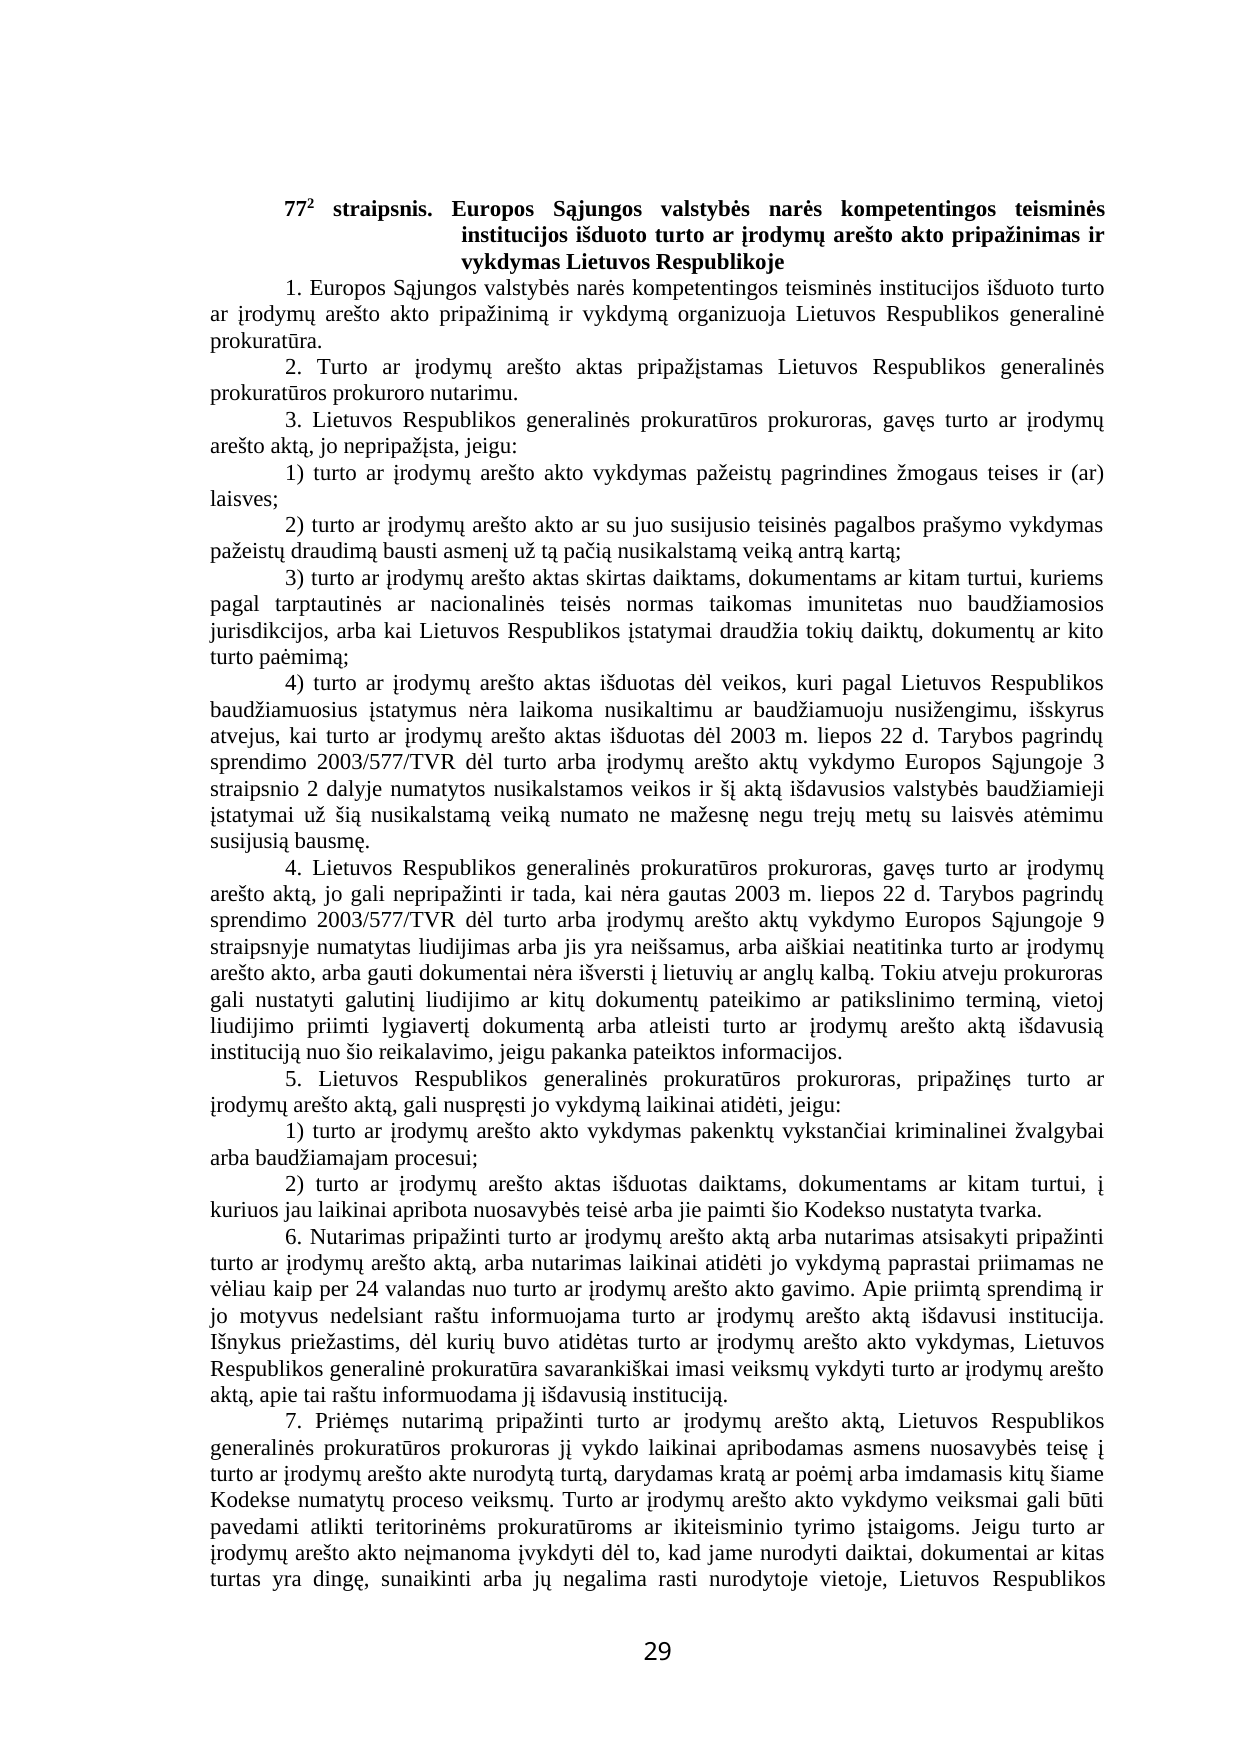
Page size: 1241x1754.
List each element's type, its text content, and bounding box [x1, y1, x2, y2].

text 5. Lietuvos Respublikos generalinės prokuratūros prokuroras, pripažinęs turto ar įrodymų arešto aktą, gali nuspręsti jo vykdymą laikinai atidėti, jeigu: [210, 1065, 1106, 1117]
text 1) turto ar įrodymų arešto akto vykdymas pažeistų pagrindines žmogaus teises ir (ar) laisves; [210, 458, 1106, 511]
text 772 straipsnis. Europos Sąjungos valstybės narės kompetentingos teisminės institucijos išduoto turto ar įrodymų arešto akto pripažinimas ir vykdymas Lietuvos Respublikoje [284, 195, 1106, 274]
text 2) turto ar įrodymų arešto aktas išduotas daiktams, dokumentams ar kitam turtui, į kuriuos jau laikinai apribota nuosavybės teisė arba jie paimti šio Kodekso nustatyta tvarka. [210, 1170, 1106, 1223]
text 2) turto ar įrodymų arešto akto ar su juo susijusio teisinės pagalbos prašymo vykdymas pažeistų draudimą bausti asmenį už tą pačią nusikalstamą veiką antrą kartą; [210, 511, 1106, 564]
text 4) turto ar įrodymų arešto aktas išduotas dėl veikos, kuri pagal Lietuvos Respublikos baudžiamuosius įstatymus nėra laikoma nusikaltimu ar baudžiamuoju nusižengimu, išskyrus atvejus, kai turto ar įrodymų arešto aktas išduotas dėl 2003 m. liepos 22 d. Tarybos pagrindų sprendimo 2003/577/TVR dėl turto arba įrodymų arešto aktų vykdymo Europos Sąjungoje 3 straipsnio 2 dalyje numatytos nusikalstamos veikos ir šį aktą išdavusios valstybės baudžiamieji įstatymai už šią nusikalstamą veiką numato ne mažesnę negu trejų metų su laisvės atėmimu susijusią bausmę. [210, 669, 1106, 854]
text 4. Lietuvos Respublikos generalinės prokuratūros prokuroras, gavęs turto ar įrodymų arešto aktą, jo gali nepripažinti ir tada, kai nėra gautas 2003 m. liepos 22 d. Tarybos pagrindų sprendimo 2003/577/TVR dėl turto arba įrodymų arešto aktų vykdymo Europos Sąjungoje 9 straipsnyje numatytas liudijimas arba jis yra neišsamus, arba aiškiai neatitinka turto ar įrodymų arešto akto, arba gauti dokumentai nėra išversti į lietuvių ar anglų kalbą. Tokiu atveju prokuroras gali nustatyti galutinį liudijimo ar kitų dokumentų pateikimo ar patikslinimo terminą, vietoj liudijimo priimti lygiavertį dokumentą arba atleisti turto ar įrodymų arešto aktą išdavusią instituciją nuo šio reikalavimo, jeigu pakanka pateiktos informacijos. [210, 854, 1106, 1065]
text 2. Turto ar įrodymų arešto aktas pripažįstamas Lietuvos Respublikos generalinės prokuratūros prokuroro nutarimu. [210, 353, 1106, 406]
text 3. Lietuvos Respublikos generalinės prokuratūros prokuroras, gavęs turto ar įrodymų arešto aktą, jo nepripažįsta, jeigu: [210, 406, 1106, 458]
text 3) turto ar įrodymų arešto aktas skirtas daiktams, dokumentams ar kitam turtui, kuriems pagal tarptautinės ar nacionalinės teisės normas taikomas imunitetas nuo baudžiamosios jurisdikcijos, arba kai Lietuvos Respublikos įstatymai draudžia tokių daiktų, dokumentų ar kito turto paėmimą; [210, 564, 1106, 669]
text 1. Europos Sąjungos valstybės narės kompetentingos teisminės institucijos išduoto turto ar įrodymų arešto akto pripažinimą ir vykdymą organizuoja Lietuvos Respublikos generalinė prokuratūra. [210, 274, 1106, 353]
text 1) turto ar įrodymų arešto akto vykdymas pakenktų vykstančiai kriminalinei žvalgybai arba baudžiamajam procesui; [210, 1117, 1106, 1170]
text 6. Nutarimas pripažinti turto ar įrodymų arešto aktą arba nutarimas atsisakyti pripažinti turto ar įrodymų arešto aktą, arba nutarimas laikinai atidėti jo vykdymą paprastai priimamas ne vėliau kaip per 24 valandas nuo turto ar įrodymų arešto akto gavimo. Apie priimtą sprendimą ir jo motyvus nedelsiant raštu informuojama turto ar įrodymų arešto aktą išdavusi institucija. Išnykus priežastims, dėl kurių buvo atidėtas turto ar įrodymų arešto akto vykdymas, Lietuvos Respublikos generalinė prokuratūra savarankiškai imasi veiksmų vykdyti turto ar įrodymų arešto aktą, apie tai raštu informuodama jį išdavusią instituciją. [210, 1223, 1106, 1407]
text 7. Priėmęs nutarimą pripažinti turto ar įrodymų arešto aktą, Lietuvos Respublikos generalinės prokuratūros prokuroras jį vykdo laikinai apribodamas asmens nuosavybės teisę į turto ar įrodymų arešto akte nurodytą turtą, darydamas kratą ar poėmį arba imdamasis kitų šiame Kodekse numatytų proceso veiksmų. Turto ar įrodymų arešto akto vykdymo veiksmai gali būti pavedami atlikti teritorinėms prokuratūroms ar ikiteisminio tyrimo įstaigoms. Jeigu turto ar įrodymų arešto akto neįmanoma įvykdyti dėl to, kad jame nurodyti daiktai, dokumentai ar kitas turtas yra dingę, sunaikinti arba jų negalima rasti nurodytoje vietoje, Lietuvos Respublikos [210, 1407, 1106, 1592]
